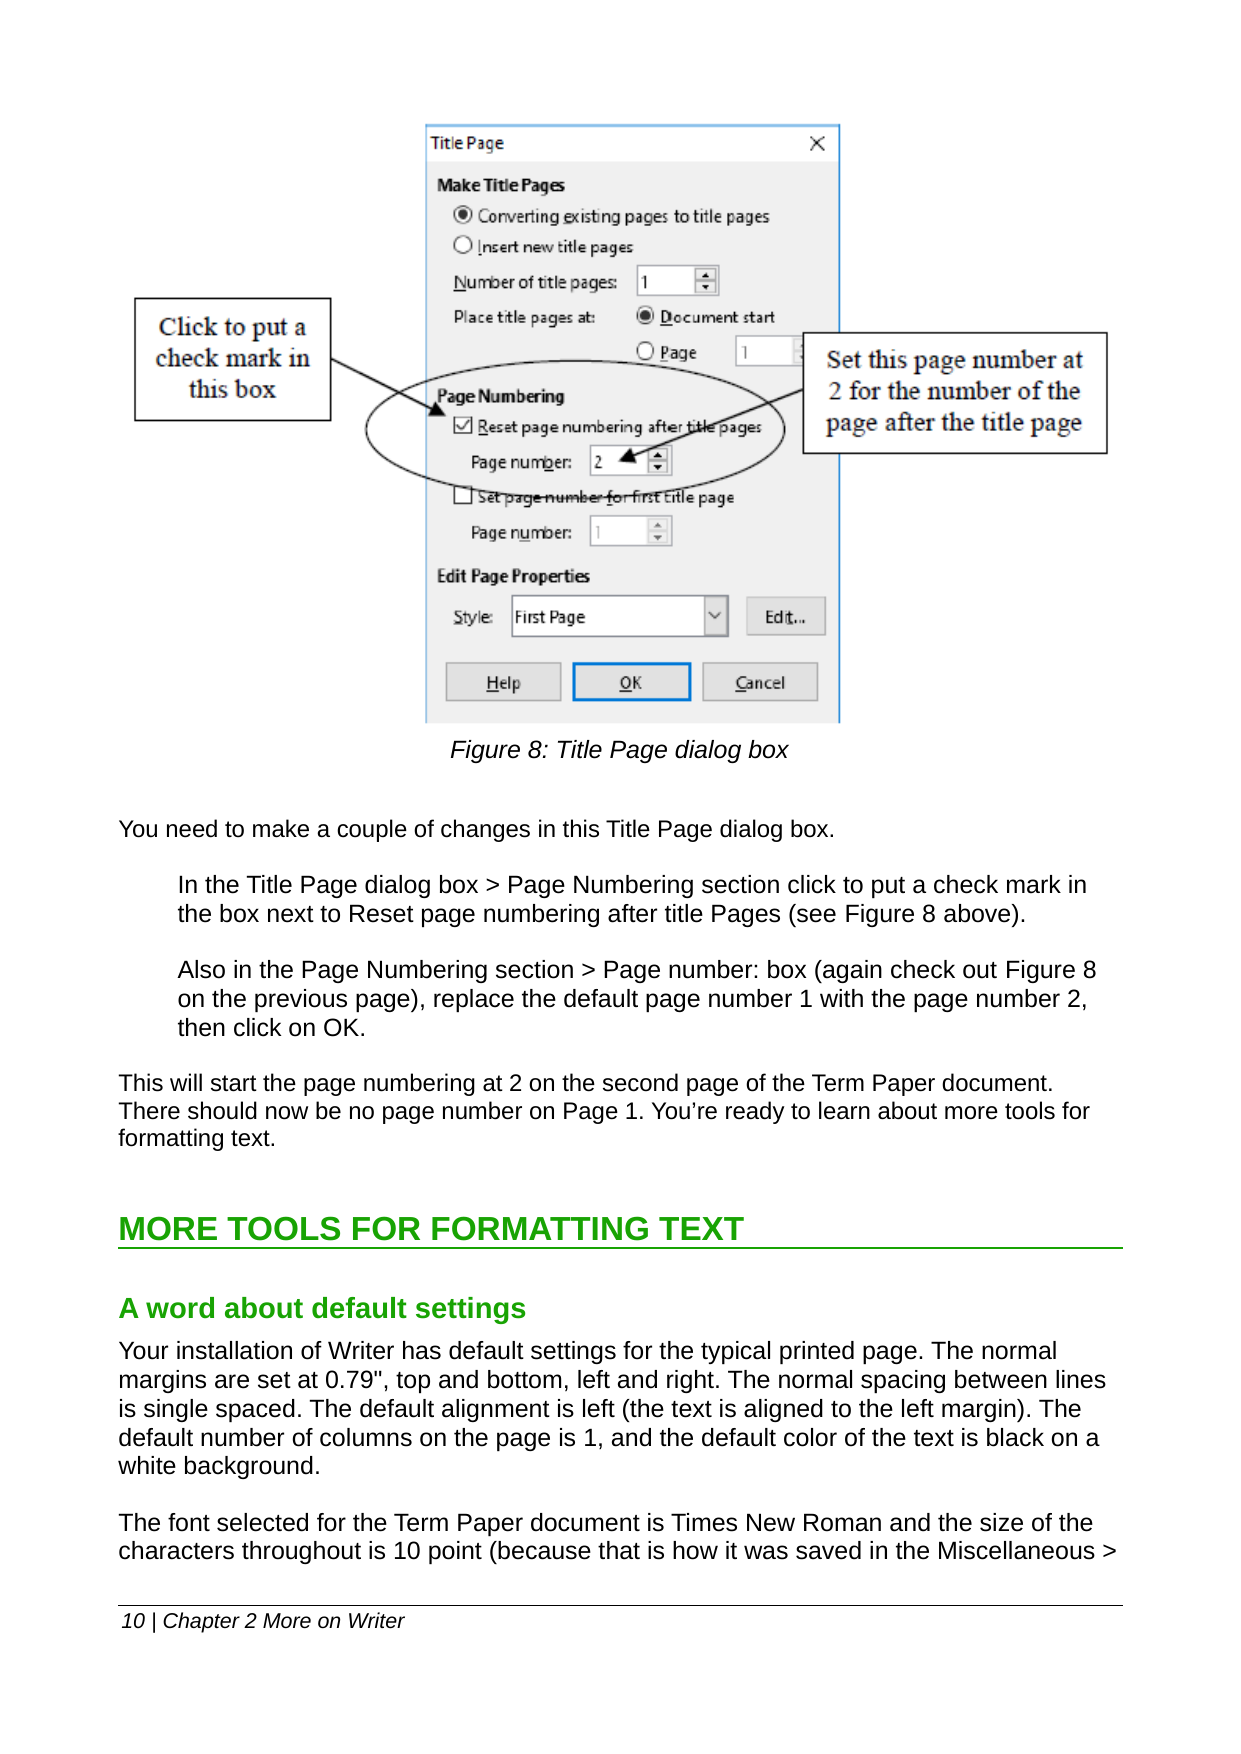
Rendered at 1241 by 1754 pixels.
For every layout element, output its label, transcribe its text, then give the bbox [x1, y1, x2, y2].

text This will start the page numbering at 2 on the second page of the Term Paper document. There should now be no page number on Page 1. You’re ready to learn about more tools for formatting text. [118, 1069, 1123, 1152]
text The font selected for the Term Paper document is Times New Roman and the size of the characters throughout is 10 point (because that is how it was saved in the Miscellaneous > [118, 1508, 1123, 1565]
text Figure 8: Title Page dialog box [123, 736, 1118, 764]
text Also in the Page Numbering section > Page number: box (again check out Figure 8 on the previous page), replace the default page number 1 with the page number 2, then click on OK. [177, 955, 1123, 1042]
subtitle A word about default settings [118, 1291, 1123, 1324]
text In the Title Page dialog box > Page Numbering section click to put a check mark in the box next to Reset page numbering after title Pages (see Figure 8 above). [177, 870, 1123, 928]
picture [122, 118, 1119, 736]
text You need to make a couple of changes in this Title Page dialog box. [118, 815, 1123, 843]
text Your installation of Writer has default settings for the typical printed page. The normal margins are set at 0.79", top and bottom, left and right. The normal spacing between lines is single spaced. The default alignment is left (the text is aligned to the left margin). The default number of columns on the page is 1, and the default color of the text is black on a white background. [118, 1336, 1123, 1480]
subtitle MORE TOOLS FOR FORMATTING TEXT [118, 1209, 1123, 1247]
